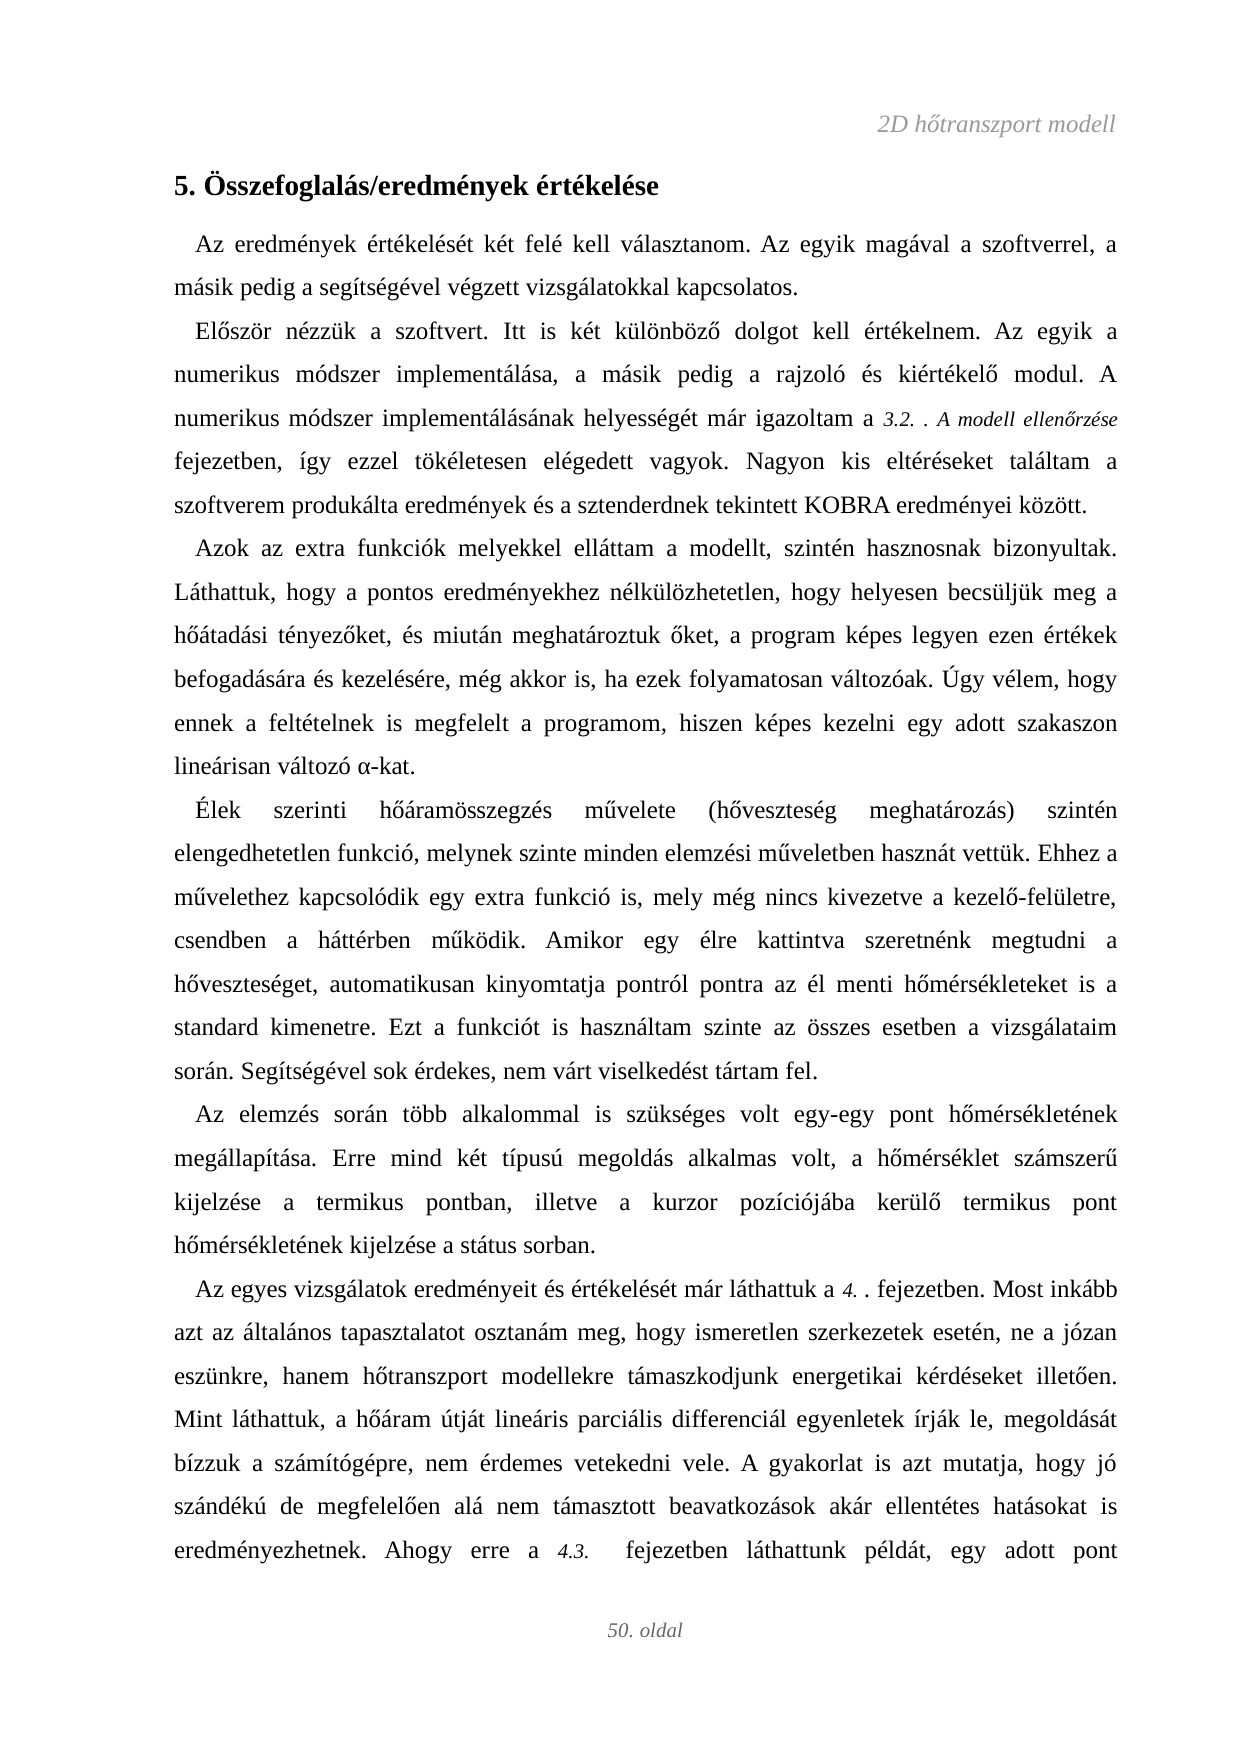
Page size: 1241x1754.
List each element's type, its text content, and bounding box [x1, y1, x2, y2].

text Az egyes vizsgálatok eredményeit és értékelését már láthattuk a 4. fejezetben. Most inkább azt az általános tapasztalatot osztanám meg, hogy ismeretlen szerkezetek esetén, ne a józan eszünkre, hanem hőtranszport modellekre támaszkodjunk energetikai kérdéseket illetően. Mint láthattuk, a hőáram útját lineáris parciális differenciál egyenletek írják le, megoldását bízzuk a számítógépre, nem érdemes vetekedni vele. A gyakorlat is azt mutatja, hogy jó szándékú de megfelelően alá nem támasztott beavatkozások akár ellentétes hatásokat is eredményezhetnek. Ahogy erre a 4.3 fejezetben láthattunk példát, egy adott pont [174, 1273, 1118, 1564]
text Azok az extra funkciók melyekkel elláttam a modellt, szintén hasznosnak bizonyultak. Láthattuk, hogy a pontos eredményekhez nélkülözhetetlen, hogy helyesen becsüljük meg a hőátadási tényezőket, és miután meghatároztuk őket, a program képes legyen ezen értékek befogadására és kezelésére, még akkor is, ha ezek folyamatosan változóak. Úgy vélem, hogy ennek a feltételnek is megfelelt a programom, hiszen képes kezelni egy adott szakaszon lineárisan változó α-kat. [174, 533, 1118, 780]
text Először nézzük a szoftvert. Itt is két különböző dolgot kell értékelnem. Az egyik a numerikus módszer implementálása, a másik pedig a rajzoló és kiértékelő modul. A numerikus módszer implementálásának helyességét már igazoltam a 3.2. A modell ellenőrzése fejezetben, így ezzel tökéletesen elégedett vagyok. Nagyon kis eltéréseket találtam a szoftverem produkálta eredmények és a sztenderdnek tekintett KOBRA eredményei között. [174, 316, 1118, 519]
text Élek szerinti hőáramösszegzés művelete (hőveszteség meghatározás) szintén elengedhetetlen funkció, melynek szinte minden elemzési műveletben hasznát vettük. Ehhez a művelethez kapcsolódik egy extra funkció is, mely még nincs kivezetve a kezelő-felületre, csendben a háttérben működik. Amikor egy élre kattintva szeretnénk megtudni a hőveszteséget, automatikusan kinyomtatja pontról pontra az él menti hőmérsékleteket is a standard kimenetre. Ezt a funkciót is használtam szinte az összes esetben a vizsgálataim során. Segítségével sok érdekes, nem várt viselkedést tártam fel. [174, 794, 1118, 1085]
subtitle Összefoglalás/eredmények értékelése [174, 168, 1118, 201]
text Az elemzés során több alkalommal is szükséges volt egy-egy pont hőmérsékletének megállapítása. Erre mind két típusú megoldás alkalmas volt, a hőmérséklet számszerű kijelzése a termikus pontban, illetve a kurzor pozíciójába kerülő termikus pont hőmérsékletének kijelzése a státus sorban. [174, 1099, 1118, 1259]
text Az eredmények értékelését két felé kell választanom. Az egyik magával a szoftverrel, a másik pedig a segítségével végzett vizsgálatokkal kapcsolatos. [174, 228, 1118, 301]
